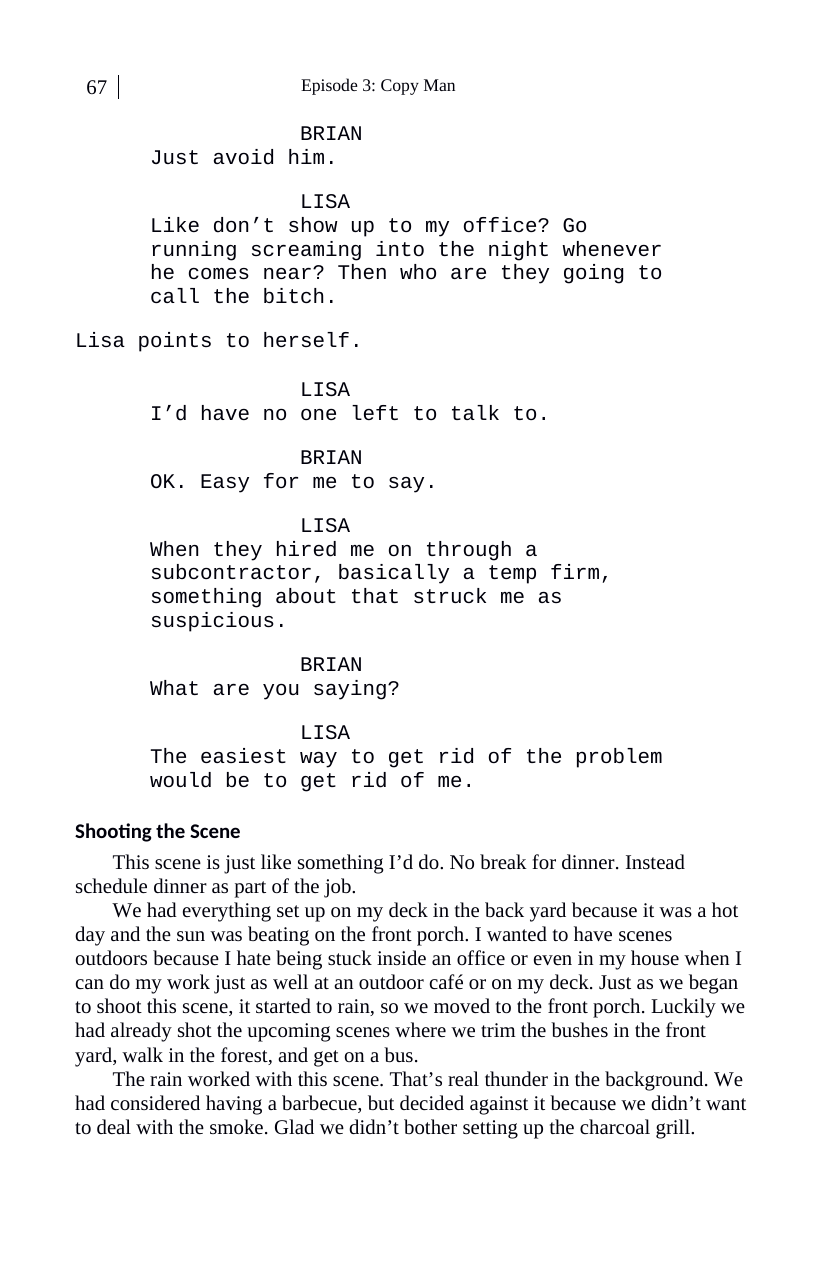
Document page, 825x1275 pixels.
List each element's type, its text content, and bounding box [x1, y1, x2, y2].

text This scene is just like something I’d do. No break for dinner. Instead schedule dinner as part of the job. [75, 850, 750, 898]
text LISA [75, 191, 750, 215]
text Just avoid him. [150, 147, 675, 170]
text Lisa points to herself. [75, 330, 750, 354]
subtitle Shooting the Scene [75, 818, 750, 844]
text Like don’t show up to my office? Go running screaming into the night whenever he comes near? Then who are they going to call the bitch. [150, 215, 675, 309]
text The rain worked with this scene. That’s real thunder in the background. We had considered having a barbecue, but decided against it because we didn’t want to deal with the smoke. Glad we didn’t bother setting up the charcoal grill. [75, 1067, 750, 1139]
text We had everything set up on my deck in the back yard because it was a hot day and the sun was beating on the front porch. I wanted to have scenes outdoors because I hate being stuck inside an office or even in my house when I can do my work just as well at an outdoor café or on my deck. Just as we began to shoot this scene, it started to rain, so we moved to the front porch. Luckily we had already shot the upcoming scenes where we trim the bushes in the front yard, walk in the forest, and get on a bus. [75, 898, 750, 1067]
text BRIAN [75, 654, 750, 678]
text OK. Easy for me to say. [150, 471, 675, 494]
text What are you saying? [150, 678, 675, 702]
text LISA [75, 515, 750, 539]
text BRIAN [75, 123, 750, 147]
text The easiest way to get rid of the problem would be to get rid of me. [150, 746, 675, 793]
text I’d have no one left to talk to. [150, 403, 675, 426]
text When they hired me on through a subcontractor, basically a temp firm, something about that struck me as suspicious. [150, 539, 675, 633]
text LISA [75, 722, 750, 746]
text LISA [75, 379, 750, 403]
text BRIAN [75, 447, 750, 471]
